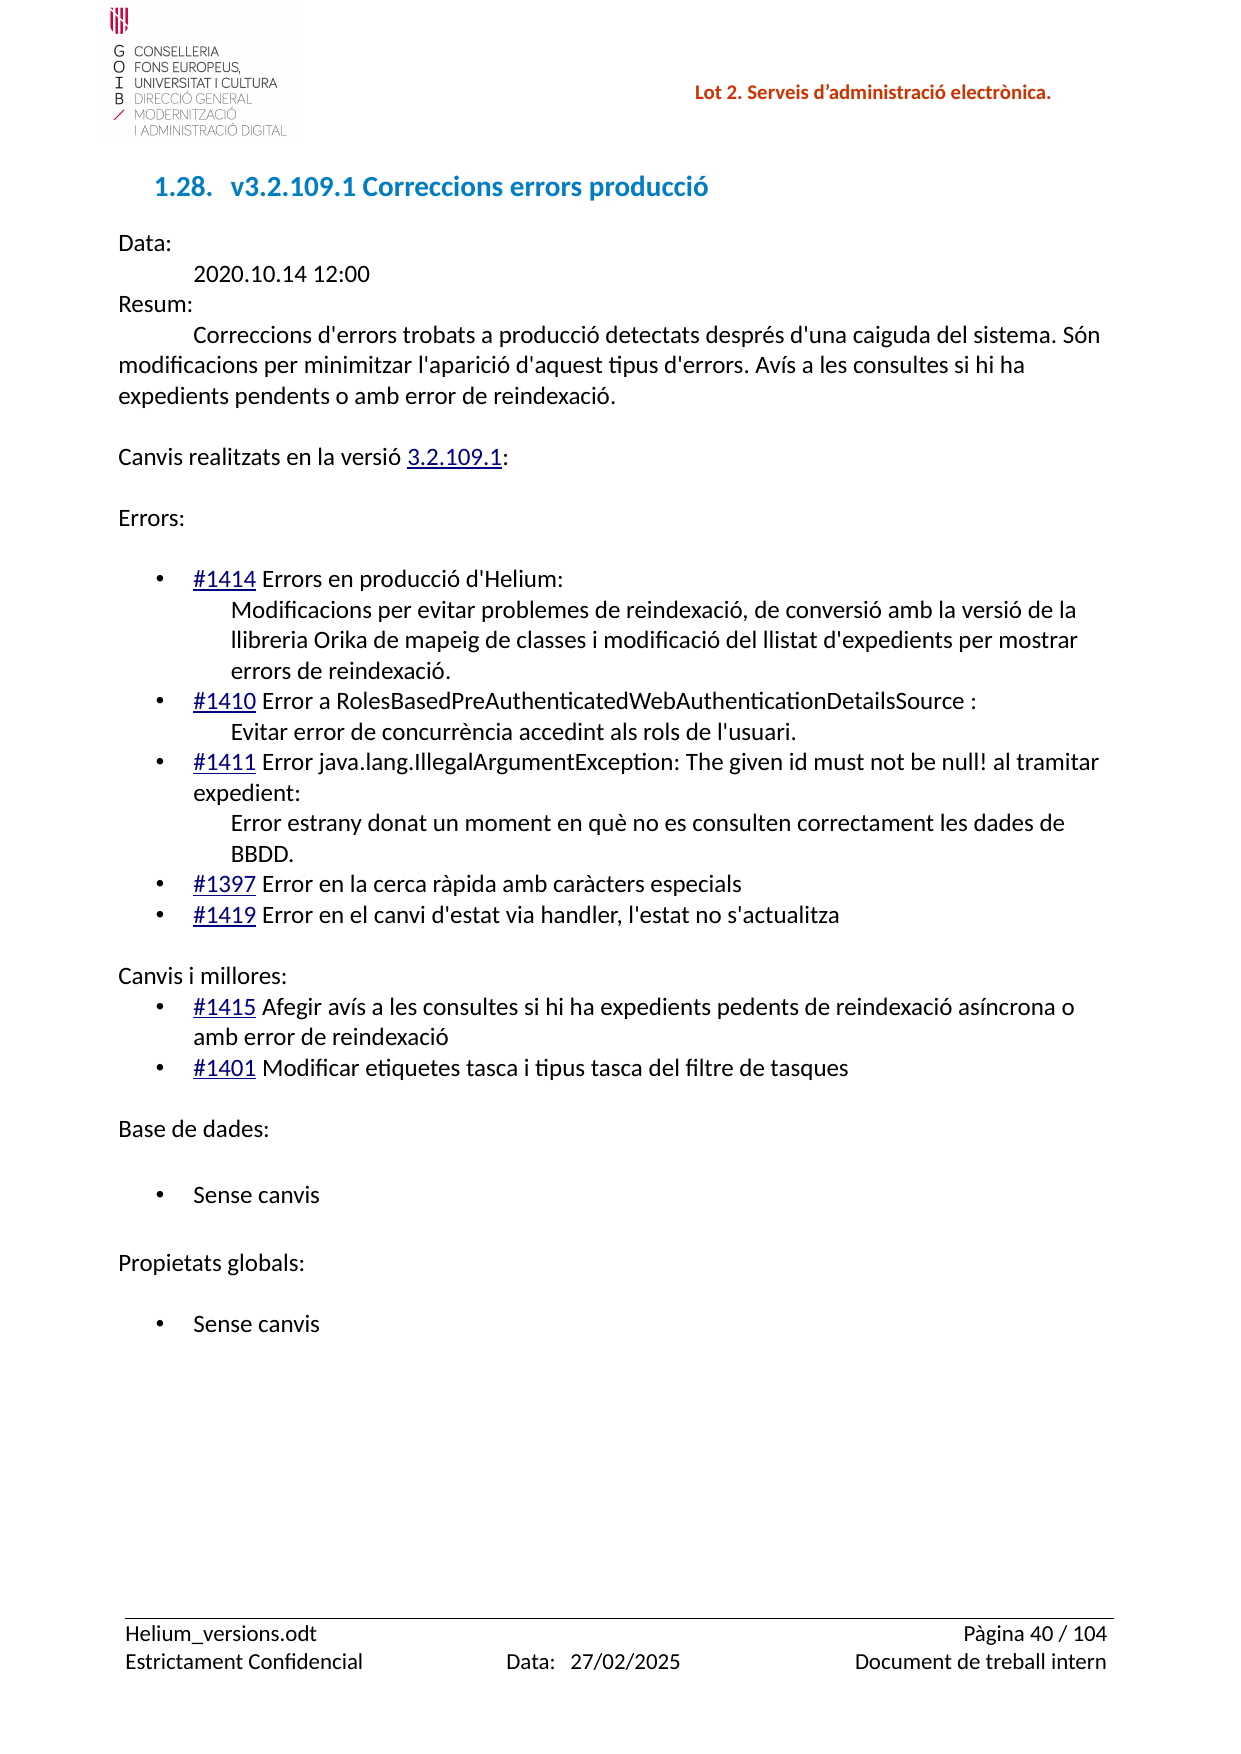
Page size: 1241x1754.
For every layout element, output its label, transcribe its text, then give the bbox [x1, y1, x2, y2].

subtitle v3.2.109.1 Correccions errors producció [153, 168, 1122, 204]
list #1401 Modificar etiquetes tasca i tipus tasca del filtre de tasques [156, 1052, 1122, 1082]
list #1415 Afegir avís a les consultes si hi ha expedients pedents de reindexació asíncrona o amb error de reindexació [156, 991, 1122, 1052]
text Errors: [118, 502, 1122, 533]
list Evitar error de concurrència accedint als rols de l'usuari. [193, 716, 1122, 746]
text Correccions d'errors trobats a producció detectats després d'una caiguda del sistema. Són modificacions per minimitzar l'aparició d'aquest tipus d'errors. Avís a les consultes si hi ha expedients pendents o amb error de reindexació. [118, 319, 1122, 411]
list #1397 Error en la cerca ràpida amb caràcters especials [156, 868, 1122, 899]
list #1411 Error java.lang.IllegalArgumentException: The given id must not be null! al tramitar expedient: [156, 746, 1122, 807]
list Sense canvis [156, 1180, 1122, 1210]
text Canvis i millores: [118, 960, 1122, 991]
text Propietats globals: [118, 1247, 1122, 1277]
list Sense canvis [156, 1308, 1122, 1338]
list Modificacions per evitar problemes de reindexació, de conversió amb la versió de la llibreria Orika de mapeig de classes i modificació del llistat d'expedients per mostrar errors de reindexació. [193, 594, 1122, 685]
text Resum: [118, 289, 1122, 319]
list Error estrany donat un moment en què no es consulten correctament les dades de BBDD. [193, 807, 1122, 868]
text Data: [118, 228, 1122, 258]
text Base de dades: [118, 1113, 1122, 1143]
picture [100, 0, 297, 144]
list #1414 Errors en producció d'Helium: [156, 563, 1122, 594]
list #1410 Error a RolesBasedPreAuthenticatedWebAuthenticationDetailsSource : [156, 685, 1122, 716]
text Canvis realitzats en la versió 3.2.109.1: [118, 441, 1122, 472]
list #1419 Error en el canvi d'estat via handler, l'estat no s'actualitza [156, 899, 1122, 929]
text 2020.10.14 12:00 [118, 258, 1122, 289]
